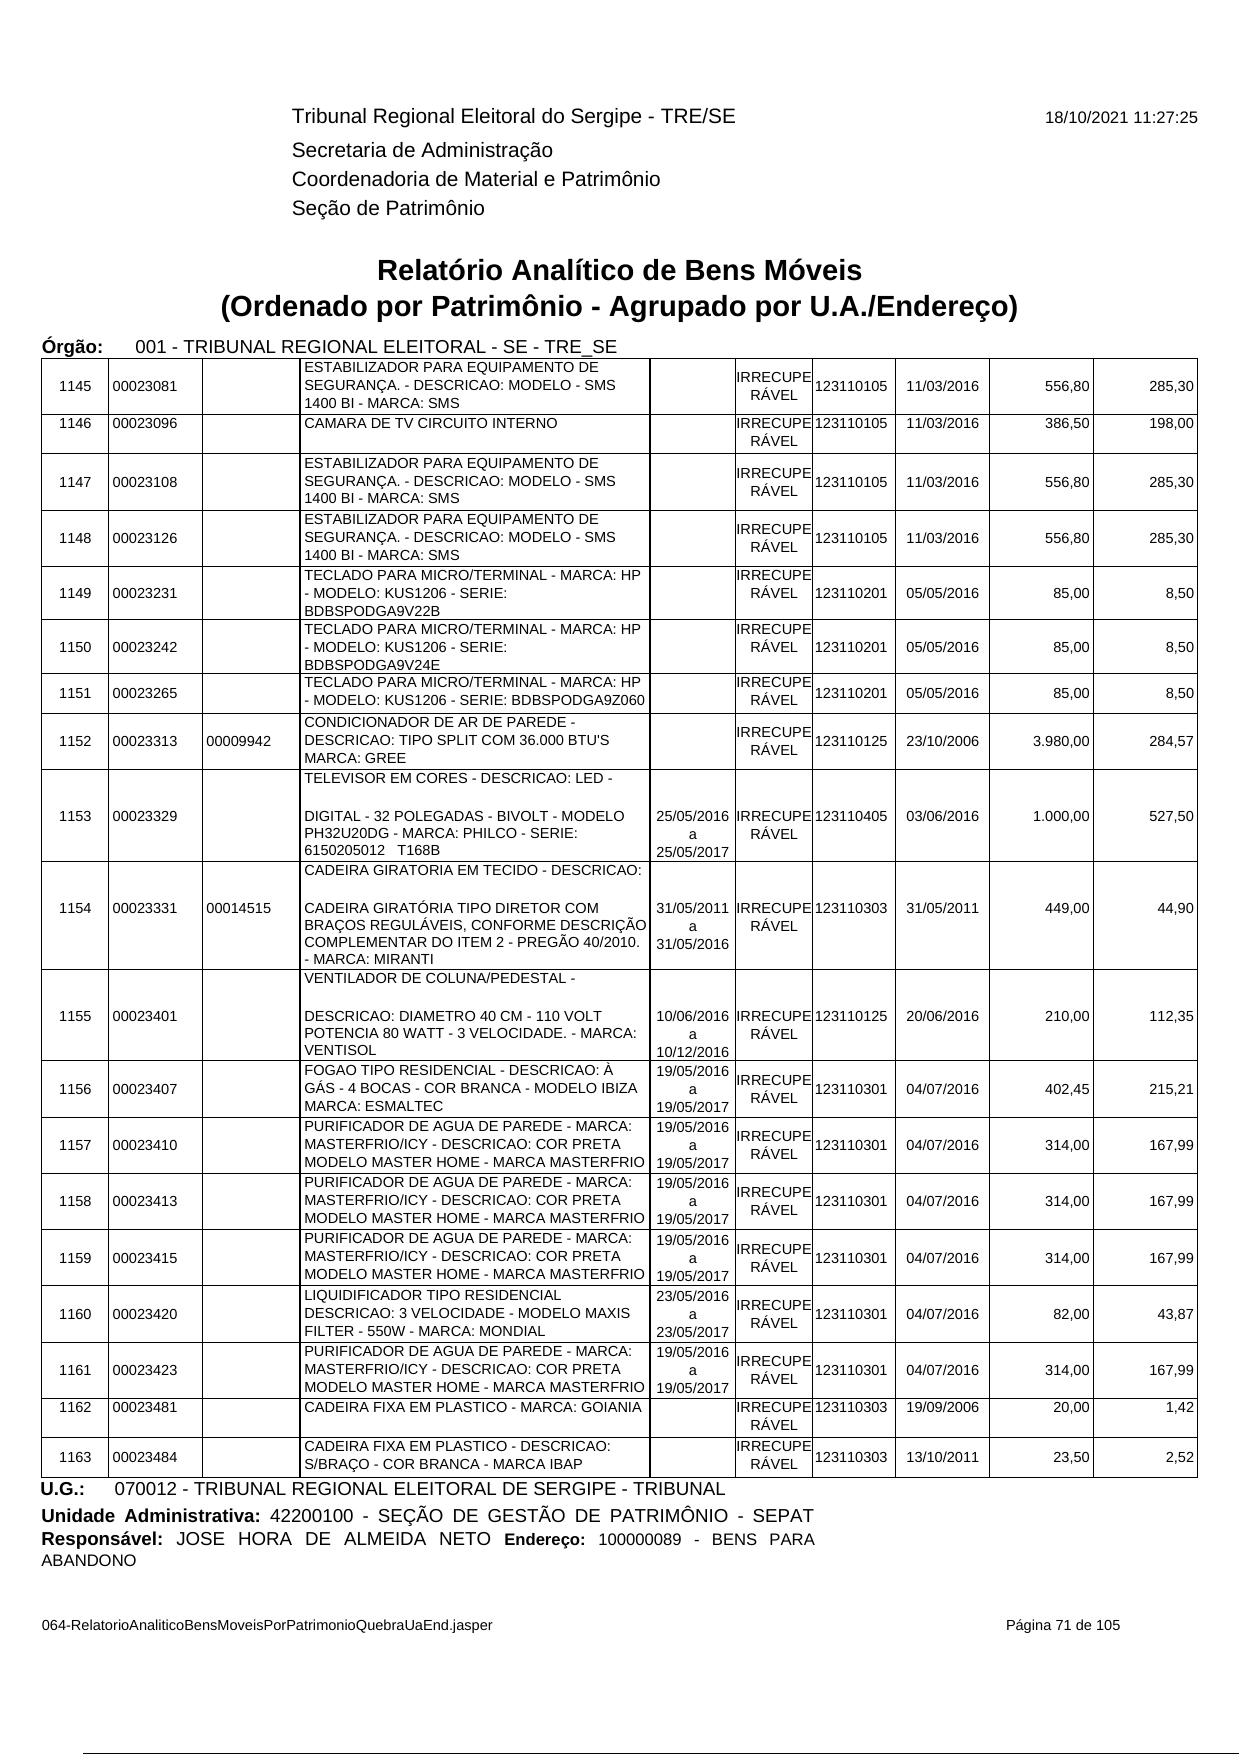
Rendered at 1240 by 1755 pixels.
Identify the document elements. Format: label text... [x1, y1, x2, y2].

table_cell [42, 970, 108, 1008]
table_cell 386,50 [990, 415, 1093, 453]
table_cell 04/07/2016 [896, 1061, 989, 1117]
table_cell TELEVISOR EM CORES - DESCRICAO: LED - [301, 770, 649, 808]
table_cell 85,00 [990, 620, 1093, 673]
table_cell PURIFICADOR DE AGUA DE PAREDE - MARCA: MASTERFRIO/ICY - DESCRICAO: COR PRETA MODELO MASTER HOME - MARCA MASTERFRIO [301, 1230, 649, 1285]
table_cell 123110301 [813, 1061, 895, 1117]
table_cell [203, 1118, 299, 1173]
table_cell 314,00 [990, 1343, 1093, 1398]
table_cell 31/05/2011 a 31/05/2016 [651, 900, 735, 968]
table_cell [651, 1438, 735, 1477]
table_cell TECLADO PARA MICRO/TERMINAL - MARCA: HP - MODELO: KUS1206 - SERIE: BDBSPODGA9V24E [301, 620, 649, 673]
table_cell 85,00 [990, 567, 1093, 619]
table_cell 00009942 [203, 714, 299, 769]
table_cell [203, 1174, 299, 1229]
table_cell [203, 511, 299, 566]
table_cell 85,00 [990, 674, 1093, 713]
table_cell 284,57 [1094, 714, 1197, 769]
table_cell 19/05/2016 a 19/05/2017 [651, 1061, 735, 1117]
table_cell 123110201 [813, 567, 895, 619]
table_cell 1155 [42, 1008, 108, 1060]
table_cell FOGAO TIPO RESIDENCIAL - DESCRICAO: À GÁS - 4 BOCAS - COR BRANCA - MODELO IBIZA MARCA: ESMALTEC [301, 1061, 649, 1117]
table_cell [651, 770, 735, 808]
table_cell 19/05/2016 a 19/05/2017 [651, 1343, 735, 1398]
table_cell 43,87 [1094, 1286, 1197, 1342]
table_cell 04/07/2016 [896, 1118, 989, 1173]
text U.G.: 070012 - TRIBUNAL REGIONAL ELEITORAL DE SERGIPE - TRIBUNAL [40, 1478, 1089, 1499]
table_cell 123110301 [813, 1118, 895, 1173]
table_cell 1147 [42, 454, 108, 509]
table_cell 123110105 [813, 415, 895, 453]
table_cell IRRECUPE RÁVEL [736, 714, 812, 769]
table_cell ESTABILIZADOR PARA EQUIPAMENTO DE SEGURANÇA. - DESCRICAO: MODELO - SMS 1400 BI - MARCA: SMS [301, 359, 649, 414]
table_cell 8,50 [1094, 620, 1197, 673]
table_cell [203, 1399, 299, 1437]
table_cell [203, 1061, 299, 1117]
table_cell [203, 970, 299, 1008]
table_cell 1.000,00 [990, 808, 1093, 861]
table_cell [651, 511, 735, 566]
table_cell 25/05/2016 a 25/05/2017 [651, 808, 735, 861]
table_cell 1146 [42, 415, 108, 453]
table_cell IRRECUPE RÁVEL [736, 674, 812, 713]
table_cell IRRECUPE RÁVEL [736, 620, 812, 673]
table_cell [203, 808, 299, 861]
table_cell 1163 [42, 1438, 108, 1477]
table_cell 04/07/2016 [896, 1174, 989, 1229]
table_cell 1160 [42, 1286, 108, 1342]
table_cell 1,42 [1094, 1399, 1197, 1437]
table_cell 1148 [42, 511, 108, 566]
table_cell IRRECUPE RÁVEL [736, 1174, 812, 1229]
table_cell 23/05/2016 a 23/05/2017 [651, 1286, 735, 1342]
table_cell 112,35 [1094, 1008, 1197, 1060]
table_cell [203, 567, 299, 619]
table_cell [203, 415, 299, 453]
table_cell 00023265 [109, 674, 202, 713]
table_cell 19/09/2006 [896, 1399, 989, 1437]
table_cell 20/06/2016 [896, 1008, 989, 1060]
table_cell 8,50 [1094, 674, 1197, 713]
table_cell DIGITAL - 32 POLEGADAS - BIVOLT - MODELO PH32U20DG - MARCA: PHILCO - SERIE: 6150205012 T168B [301, 808, 649, 861]
table_cell LIQUIDIFICADOR TIPO RESIDENCIAL DESCRICAO: 3 VELOCIDADE - MODELO MAXIS FILTER - 550W - MARCA: MONDIAL [301, 1286, 649, 1342]
table_cell 314,00 [990, 1118, 1093, 1173]
table_cell 123110301 [813, 1230, 895, 1285]
table_cell 00023242 [109, 620, 202, 673]
table_cell 556,80 [990, 511, 1093, 566]
table_cell 04/07/2016 [896, 1230, 989, 1285]
table_cell [736, 770, 812, 808]
table_cell 00023484 [109, 1438, 202, 1477]
table_cell 1162 [42, 1399, 108, 1437]
table_cell [813, 862, 895, 900]
table_cell IRRECUPE RÁVEL [736, 1343, 812, 1398]
table_cell PURIFICADOR DE AGUA DE PAREDE - MARCA: MASTERFRIO/ICY - DESCRICAO: COR PRETA MODELO MASTER HOME - MARCA MASTERFRIO [301, 1174, 649, 1229]
table_cell IRRECUPE RÁVEL [736, 415, 812, 453]
table_cell [42, 862, 108, 900]
table_cell IRRECUPE RÁVEL [736, 1061, 812, 1117]
table_cell TECLADO PARA MICRO/TERMINAL - MARCA: HP - MODELO: KUS1206 - SERIE: BDBSPODGA9Z060 [301, 674, 649, 713]
table_cell CADEIRA FIXA EM PLASTICO - MARCA: GOIANIA [301, 1399, 649, 1437]
table_cell [651, 714, 735, 769]
table_cell IRRECUPE RÁVEL [736, 1230, 812, 1285]
table_cell 210,00 [990, 1008, 1093, 1060]
table_cell VENTILADOR DE COLUNA/PEDESTAL - [301, 970, 649, 1008]
table_cell 1152 [42, 714, 108, 769]
table_cell 00023407 [109, 1061, 202, 1117]
table_cell PURIFICADOR DE AGUA DE PAREDE - MARCA: MASTERFRIO/ICY - DESCRICAO: COR PRETA MODELO MASTER HOME - MARCA MASTERFRIO [301, 1343, 649, 1398]
table_cell 123110301 [813, 1343, 895, 1398]
table_cell IRRECUPE RÁVEL [736, 567, 812, 619]
table_cell 449,00 [990, 900, 1093, 968]
table_cell CADEIRA GIRATÓRIA TIPO DIRETOR COM BRAÇOS REGULÁVEIS, CONFORME DESCRIÇÃO COMPLEMENTAR DO ITEM 2 - PREGÃO 40/2010. - MARCA: MIRANTI [301, 900, 649, 968]
table_cell [203, 1438, 299, 1477]
table_cell 00023231 [109, 567, 202, 619]
table_cell 00023329 [109, 808, 202, 861]
table_cell 1158 [42, 1174, 108, 1229]
table_cell [736, 970, 812, 1008]
table_cell IRRECUPE RÁVEL [736, 1438, 812, 1477]
table_cell 167,99 [1094, 1230, 1197, 1285]
table_cell 03/06/2016 [896, 808, 989, 861]
table_cell [651, 1399, 735, 1437]
table_cell [990, 770, 1093, 808]
table_cell 123110301 [813, 1174, 895, 1229]
table_cell 556,80 [990, 454, 1093, 509]
table_cell 04/07/2016 [896, 1286, 989, 1342]
table_cell [109, 770, 202, 808]
table_cell IRRECUPE RÁVEL [736, 1008, 812, 1060]
table_cell 123110105 [813, 359, 895, 414]
table_cell CADEIRA GIRATORIA EM TECIDO - DESCRICAO: [301, 862, 649, 900]
table_cell IRRECUPE RÁVEL [736, 1399, 812, 1437]
table_cell 00023126 [109, 511, 202, 566]
table_cell 527,50 [1094, 808, 1197, 861]
table_cell ESTABILIZADOR PARA EQUIPAMENTO DE SEGURANÇA. - DESCRICAO: MODELO - SMS 1400 BI - MARCA: SMS [301, 511, 649, 566]
table_cell [651, 415, 735, 453]
table_cell 00023401 [109, 1008, 202, 1060]
table_cell 556,80 [990, 359, 1093, 414]
table_cell CADEIRA FIXA EM PLASTICO - DESCRICAO: S/BRAÇO - COR BRANCA - MARCA IBAP [301, 1438, 649, 1477]
table_cell 05/05/2016 [896, 620, 989, 673]
table_cell 82,00 [990, 1286, 1093, 1342]
table_cell CAMARA DE TV CIRCUITO INTERNO [301, 415, 649, 453]
table_cell 13/10/2011 [896, 1438, 989, 1477]
table_cell 11/03/2016 [896, 415, 989, 453]
table_cell 23/10/2006 [896, 714, 989, 769]
table_cell [1094, 770, 1197, 808]
table_cell 8,50 [1094, 567, 1197, 619]
table_cell [203, 770, 299, 808]
table_cell IRRECUPE RÁVEL [736, 1118, 812, 1173]
table_cell 20,00 [990, 1399, 1093, 1437]
table_cell IRRECUPE RÁVEL [736, 808, 812, 861]
table_cell 198,00 [1094, 415, 1197, 453]
table_cell 19/05/2016 a 19/05/2017 [651, 1230, 735, 1285]
table_cell [651, 454, 735, 509]
table_cell 00014515 [203, 900, 299, 968]
table_cell 31/05/2011 [896, 900, 989, 968]
table_cell 10/06/2016 a 10/12/2016 [651, 1008, 735, 1060]
table_cell [813, 970, 895, 1008]
table_cell 1149 [42, 567, 108, 619]
table_cell 19/05/2016 a 19/05/2017 [651, 1118, 735, 1173]
table_cell 123110303 [813, 1438, 895, 1477]
table_cell 00023410 [109, 1118, 202, 1173]
table_cell 00023420 [109, 1286, 202, 1342]
table_cell 1157 [42, 1118, 108, 1173]
table_cell 00023108 [109, 454, 202, 509]
table_cell 123110303 [813, 900, 895, 968]
table_cell 00023081 [109, 359, 202, 414]
table_cell 04/07/2016 [896, 1343, 989, 1398]
table_cell 123110105 [813, 511, 895, 566]
text Unidade Administrativa: 42200100 - SEÇÃO DE GESTÃO DE PATRIMÔNIO - SEPAT Responsável: JOSE HORA DE ALMEIDA NETO Endereço: 100000089 - BENS PARA ABANDONO [41, 1505, 815, 1570]
table_cell [651, 970, 735, 1008]
table_cell [109, 862, 202, 900]
table_cell 123110105 [813, 454, 895, 509]
table_cell [813, 770, 895, 808]
table_cell 3.980,00 [990, 714, 1093, 769]
table_cell [896, 970, 989, 1008]
table_cell [1094, 970, 1197, 1008]
table_cell 123110125 [813, 1008, 895, 1060]
table_cell [203, 1286, 299, 1342]
table_cell 11/03/2016 [896, 359, 989, 414]
table_cell 1145 [42, 359, 108, 414]
table_cell 2,52 [1094, 1438, 1197, 1477]
table_cell [896, 862, 989, 900]
table_cell 11/03/2016 [896, 511, 989, 566]
table_cell IRRECUPE RÁVEL [736, 454, 812, 509]
table_cell 1156 [42, 1061, 108, 1117]
table_cell 123110201 [813, 674, 895, 713]
table_cell [203, 1343, 299, 1398]
table_cell [203, 359, 299, 414]
table_cell TECLADO PARA MICRO/TERMINAL - MARCA: HP - MODELO: KUS1206 - SERIE: BDBSPODGA9V22B [301, 567, 649, 619]
table_cell 123110125 [813, 714, 895, 769]
table_cell 167,99 [1094, 1343, 1197, 1398]
table_cell 05/05/2016 [896, 674, 989, 713]
table_cell 314,00 [990, 1230, 1093, 1285]
table_cell [42, 770, 108, 808]
table_cell DESCRICAO: DIAMETRO 40 CM - 110 VOLT POTENCIA 80 WATT - 3 VELOCIDADE. - MARCA: VENTISOL [301, 1008, 649, 1060]
table_cell [203, 674, 299, 713]
table_cell 44,90 [1094, 900, 1197, 968]
table_cell 314,00 [990, 1174, 1093, 1229]
table_cell [651, 620, 735, 673]
table_cell 1153 [42, 808, 108, 861]
table_cell [651, 359, 735, 414]
table_cell 1161 [42, 1343, 108, 1398]
table_cell 1150 [42, 620, 108, 673]
table_cell IRRECUPE RÁVEL [736, 359, 812, 414]
table_cell 285,30 [1094, 511, 1197, 566]
table_cell 1151 [42, 674, 108, 713]
table_cell IRRECUPE RÁVEL [736, 900, 812, 968]
table_cell [896, 770, 989, 808]
table_cell [203, 1008, 299, 1060]
table_cell [651, 567, 735, 619]
table_cell [990, 862, 1093, 900]
table_cell 1154 [42, 900, 108, 968]
table_cell [109, 970, 202, 1008]
table_cell [203, 1230, 299, 1285]
table_cell PURIFICADOR DE AGUA DE PAREDE - MARCA: MASTERFRIO/ICY - DESCRICAO: COR PRETA MODELO MASTER HOME - MARCA MASTERFRIO [301, 1118, 649, 1173]
table_cell [651, 862, 735, 900]
table_cell 00023331 [109, 900, 202, 968]
table_cell 00023313 [109, 714, 202, 769]
table_cell 23,50 [990, 1438, 1093, 1477]
table_cell ESTABILIZADOR PARA EQUIPAMENTO DE SEGURANÇA. - DESCRICAO: MODELO - SMS 1400 BI - MARCA: SMS [301, 454, 649, 509]
table_cell 285,30 [1094, 454, 1197, 509]
table_cell IRRECUPE RÁVEL [736, 1286, 812, 1342]
table_cell 402,45 [990, 1061, 1093, 1117]
table_cell 00023423 [109, 1343, 202, 1398]
table_cell 123110301 [813, 1286, 895, 1342]
table_cell 19/05/2016 a 19/05/2017 [651, 1174, 735, 1229]
table_cell 11/03/2016 [896, 454, 989, 509]
table_cell [203, 620, 299, 673]
table_cell 00023413 [109, 1174, 202, 1229]
table_cell IRRECUPE RÁVEL [736, 511, 812, 566]
table_cell 123110201 [813, 620, 895, 673]
table_cell 00023481 [109, 1399, 202, 1437]
table_cell [736, 862, 812, 900]
table_cell 05/05/2016 [896, 567, 989, 619]
table_cell 00023096 [109, 415, 202, 453]
table_cell 1159 [42, 1230, 108, 1285]
table_cell 215,21 [1094, 1061, 1197, 1117]
table_cell 00023415 [109, 1230, 202, 1285]
table_cell 167,99 [1094, 1174, 1197, 1229]
table_cell 167,99 [1094, 1118, 1197, 1173]
table_cell 285,30 [1094, 359, 1197, 414]
table_cell [651, 674, 735, 713]
table_cell [990, 970, 1093, 1008]
table_cell CONDICIONADOR DE AR DE PAREDE - DESCRICAO: TIPO SPLIT COM 36.000 BTU'S MARCA: GREE [301, 714, 649, 769]
table_cell 123110303 [813, 1399, 895, 1437]
table_cell [203, 454, 299, 509]
table_cell 123110405 [813, 808, 895, 861]
table_cell [1094, 862, 1197, 900]
table_cell [203, 862, 299, 900]
